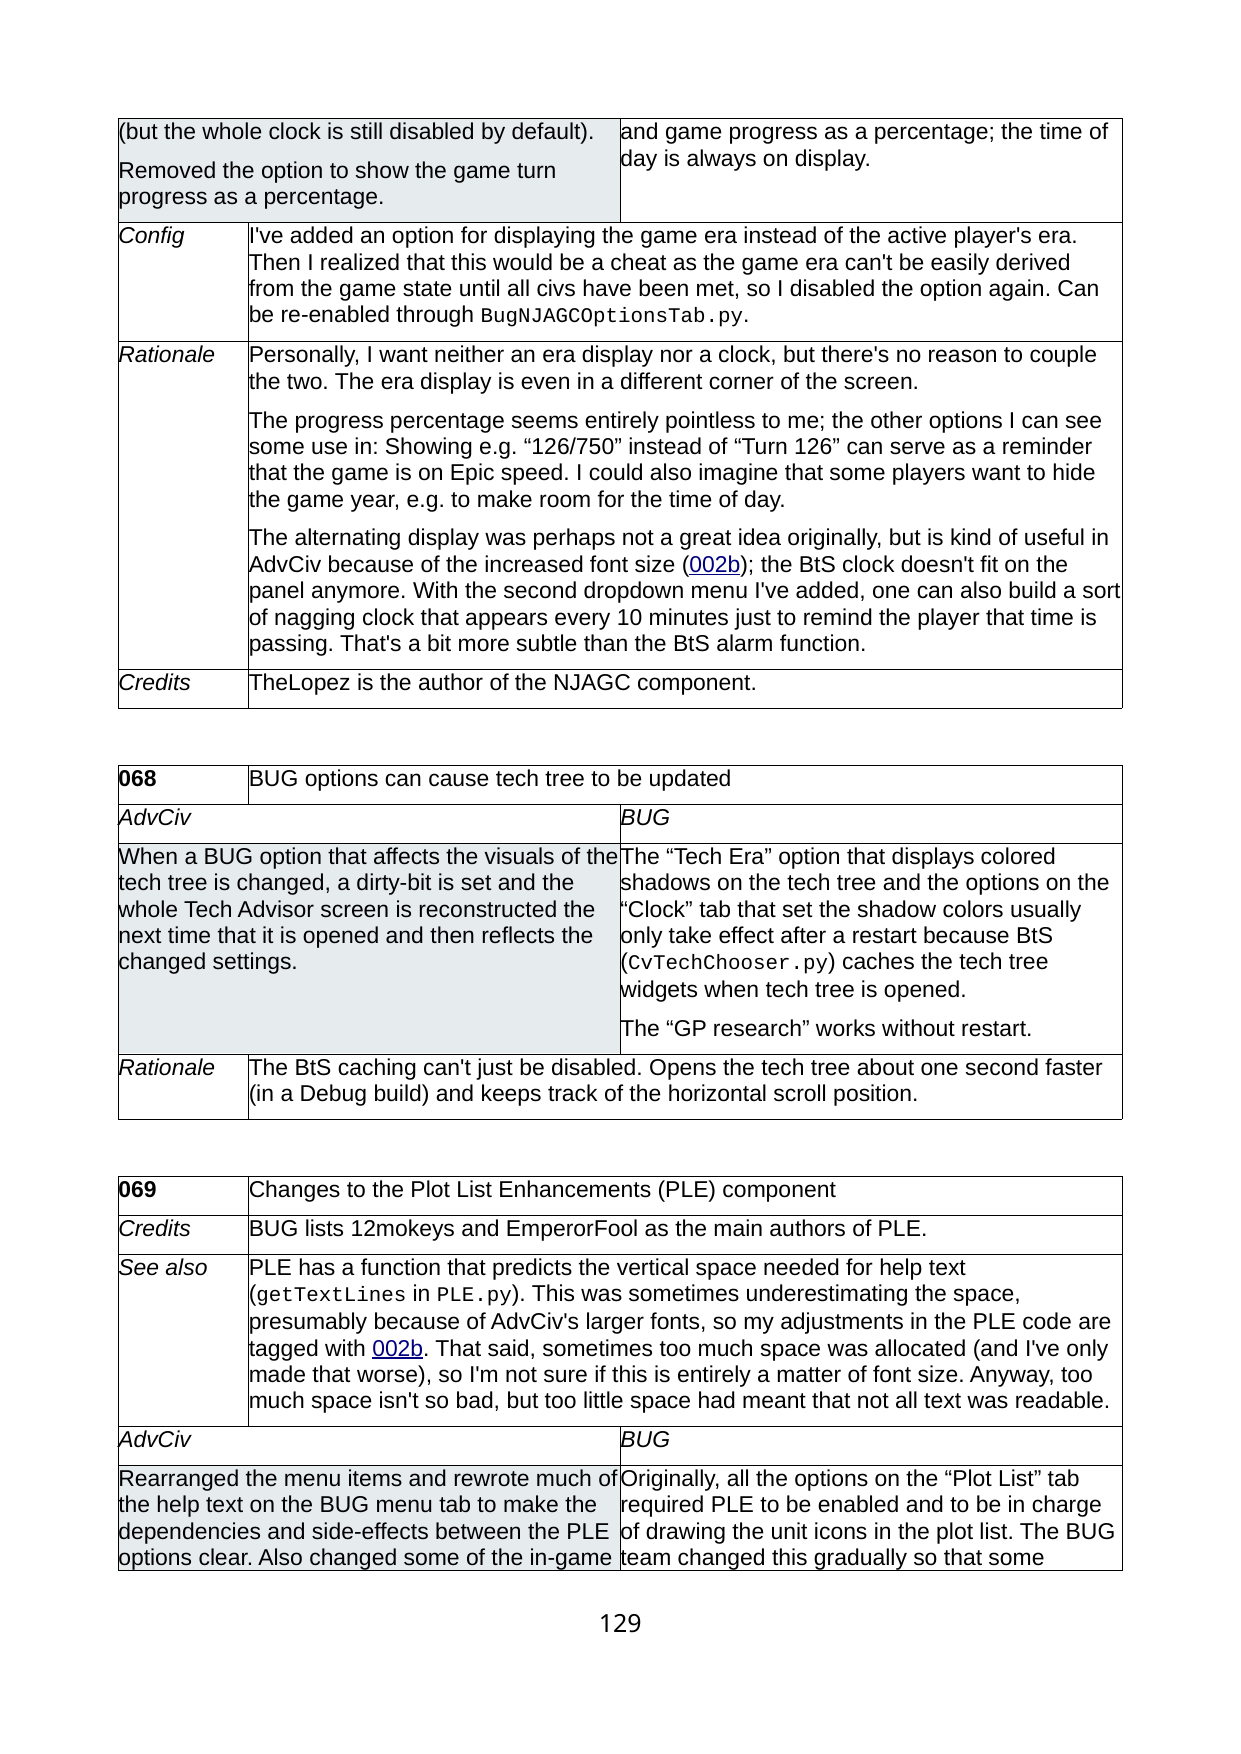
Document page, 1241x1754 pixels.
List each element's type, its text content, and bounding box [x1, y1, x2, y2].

table_cell The “Tech Era” option that displays colored shadows on the tech tree and the options on the “Clock” tab that set the shadow colors usually only take effect after a restart because BtS (CvTechChooser.py) caches the tech tree widgets when tech tree is opened. The “GP research” works without restart. [621, 844, 1122, 1053]
table_cell See also [119, 1255, 248, 1426]
table_cell BUG [621, 805, 1122, 843]
table_cell Credits [119, 670, 248, 707]
table_cell TheLopez is the author of the NJAGC component. [249, 670, 1122, 707]
table_cell Credits [119, 1216, 248, 1254]
table_header 069 [119, 1177, 248, 1215]
table_cell The BtS caching can't just be disabled. Opens the tech tree about one second faster (in a Debug build) and keeps track of the horizontal scroll position. [249, 1055, 1122, 1119]
table_cell PLE has a function that predicts the vertical space needed for help text (getTextLines in PLE.py). This was sometimes underestimating the space, presumably because of AdvCiv's larger fonts, so my adjustments in the PLE code are tagged with 002b. That said, sometimes too much space was allocated (and I've only made that worse), so I'm not sure if this is entirely a matter of font size. Anyway, too much space isn't so bad, but too little space had meant that not all text was readable. [249, 1255, 1122, 1426]
table_cell (but the whole clock is still disabled by default). Removed the option to show the game turn progress as a percentage. [119, 119, 620, 222]
table_header 068 [119, 766, 248, 804]
table_cell AdvCiv [119, 805, 620, 843]
table_header Changes to the Plot List Enhancements (PLE) component [249, 1177, 1122, 1215]
table_cell Config [119, 223, 248, 341]
table_cell Personally, I want neither an era display nor a clock, but there's no reason to couple the two. The era display is even in a different corner of the screen. The progress percentage seems entirely pointless to me; the other options I can see some use in: Showing e.g. “126/750” instead of “Turn 126” can serve as a reminder that the game is on Epic speed. I could also imagine that some players want to hide the game year, e.g. to make room for the time of day. The alternating display was perhaps not a great idea originally, but is kind of useful in AdvCiv because of the increased font size (002b); the BtS clock doesn't fit on the panel anymore. With the second dropdown menu I've added, one can also build a sort of nagging clock that appears every 10 minutes just to remind the player that time is passing. That's a bit more subtle than the BtS alarm function. [249, 342, 1122, 668]
table_header BUG options can cause tech tree to be updated [249, 766, 1122, 804]
table_cell AdvCiv [119, 1427, 620, 1465]
table_cell BUG [621, 1427, 1122, 1465]
table_cell Rationale [119, 342, 248, 668]
table_cell I've added an option for displaying the game era instead of the active player's era. Then I realized that this would be a cheat as the game era can't be easily derived from the game state until all civs have been met, so I disabled the option again. Can be re-enabled through BugNJAGCOptionsTab.py. [249, 223, 1122, 341]
table_cell BUG lists 12mokeys and EmperorFool as the main authors of PLE. [249, 1216, 1122, 1254]
table_cell When a BUG option that affects the visuals of the tech tree is changed, a dirty-bit is set and the whole Tech Advisor screen is reconstructed the next time that it is opened and then reflects the changed settings. [119, 844, 620, 1053]
table_cell Rearranged the menu items and rewrote much of the help text on the BUG menu tab to make the dependencies and side-effects between the PLE options clear. Also changed some of the in-game [119, 1466, 620, 1570]
table_cell Originally, all the options on the “Plot List” tab required PLE to be enabled and to be in charge of drawing the unit icons in the plot list. The BUG team changed this gradually so that some [621, 1466, 1122, 1570]
table_cell and game progress as a percentage; the time of day is always on display. [621, 119, 1122, 222]
table_cell Rationale [119, 1055, 248, 1119]
